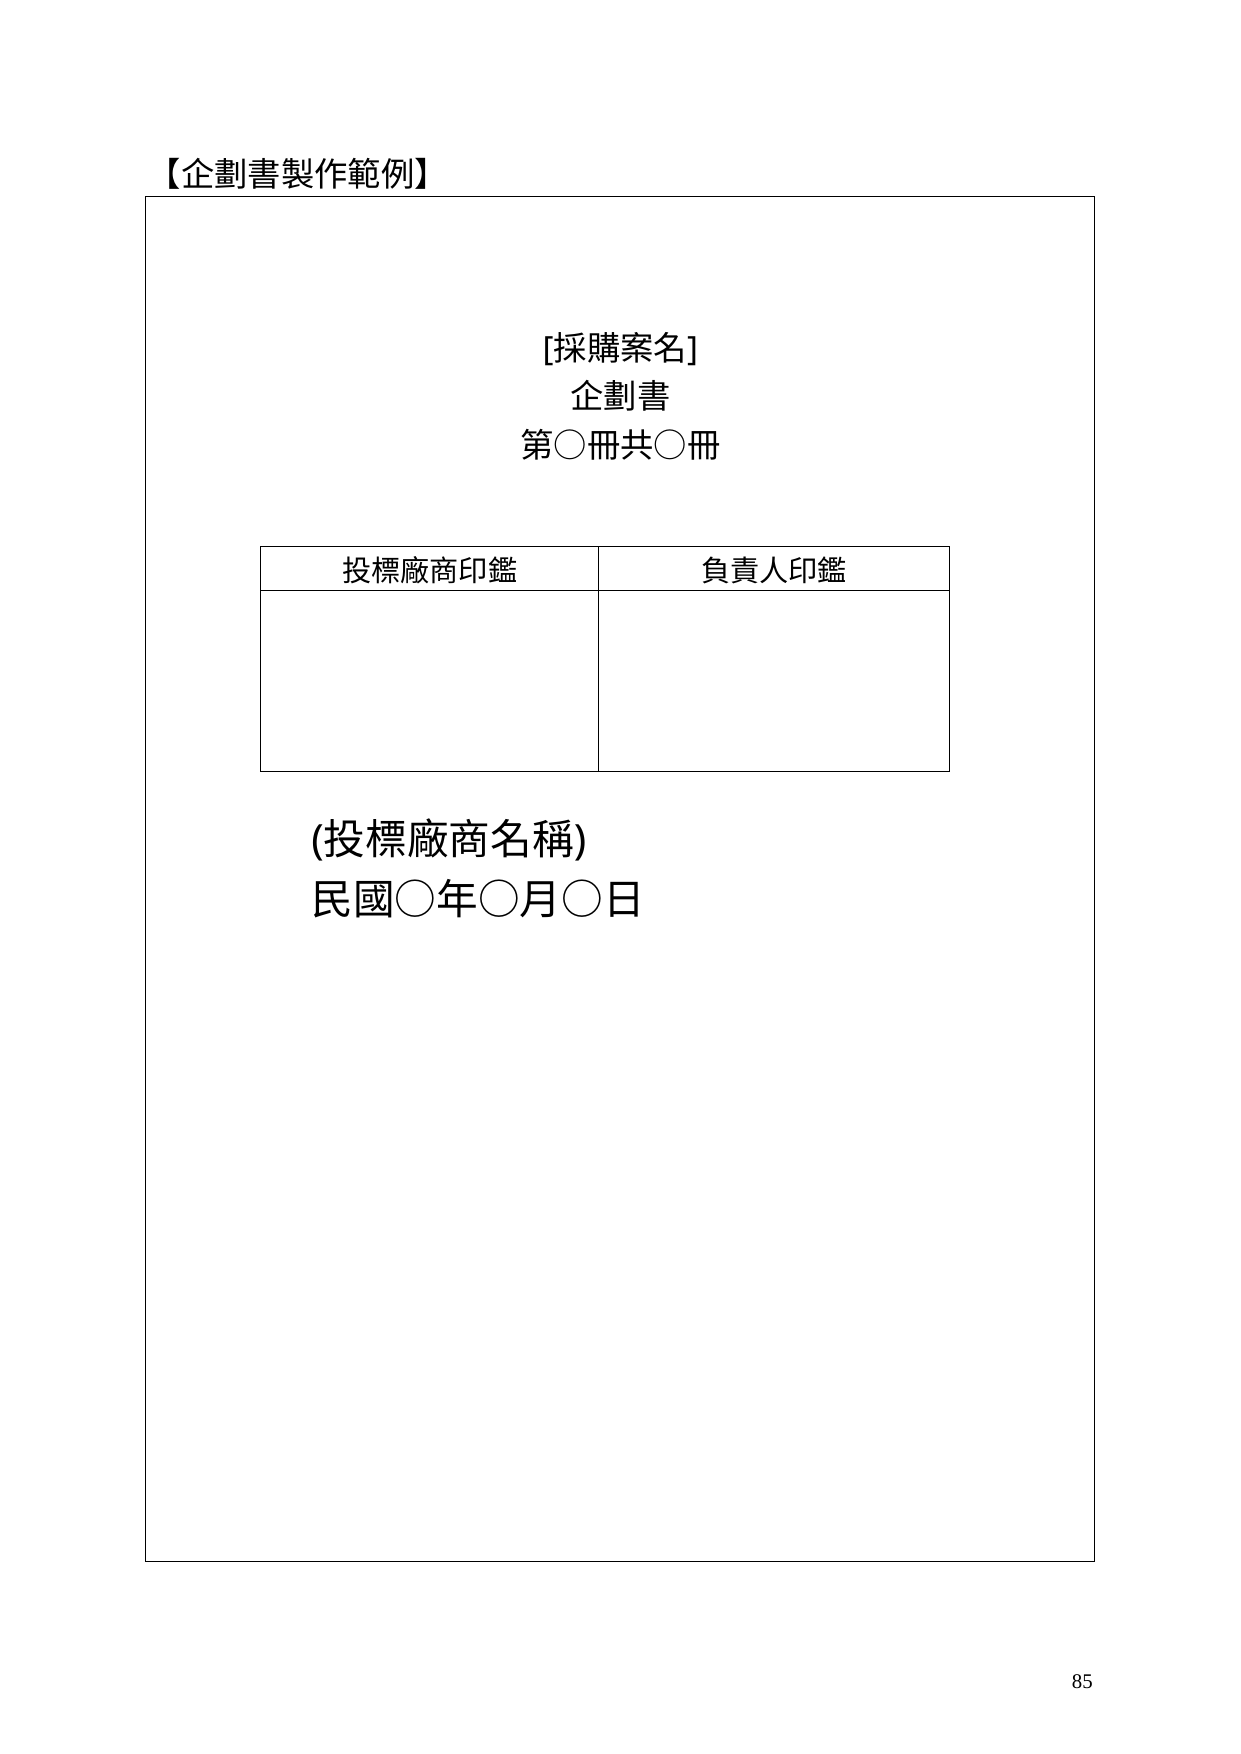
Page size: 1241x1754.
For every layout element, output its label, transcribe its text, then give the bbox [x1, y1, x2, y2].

table_cell [261, 591, 598, 771]
table_header 負責人印鑑 [599, 547, 949, 589]
text 【企劃書製作範例】 [148, 148, 1079, 196]
table_header [採購案名] 企劃書 第○冊共○冊 (投標廠商名稱) 民國○年○月○日 [146, 197, 1094, 1561]
table_cell [599, 591, 949, 771]
table_header 投標廠商印鑑 [261, 547, 598, 589]
